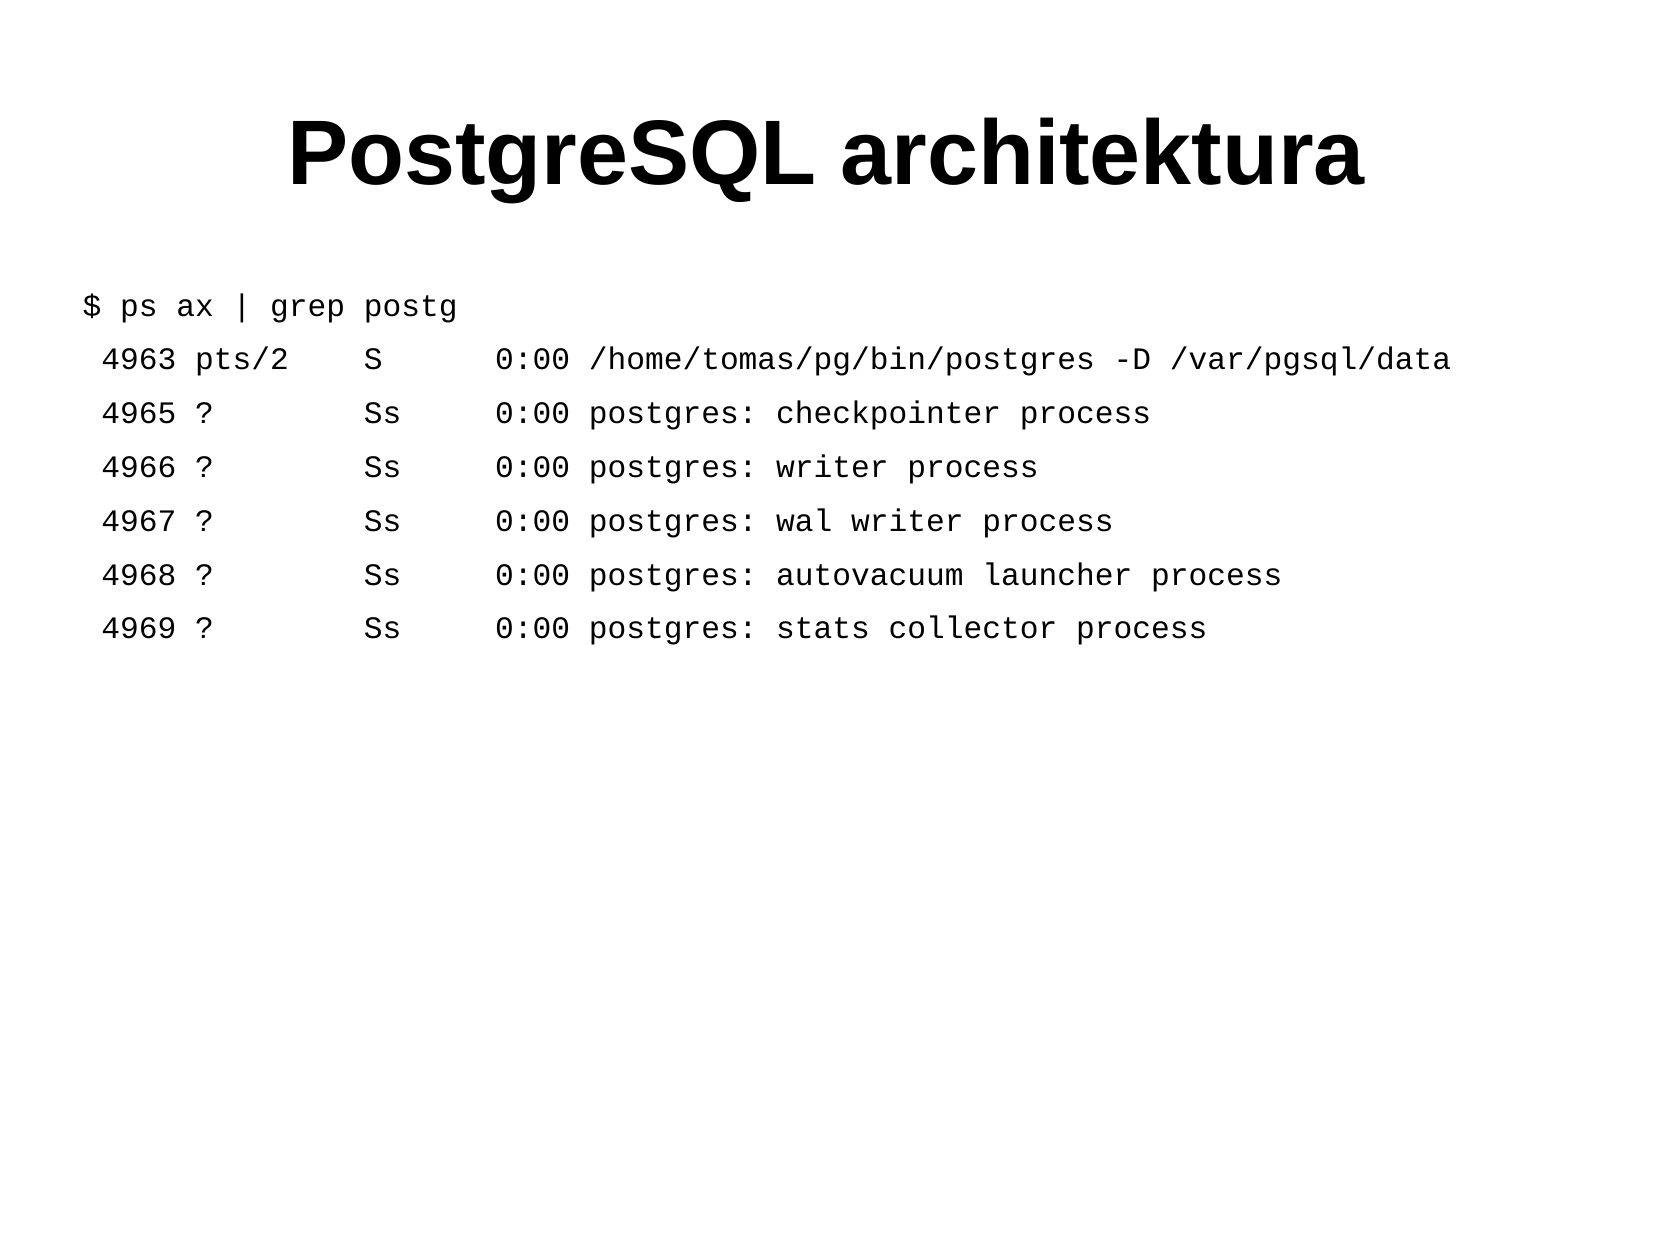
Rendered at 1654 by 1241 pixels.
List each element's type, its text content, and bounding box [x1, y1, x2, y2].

list $ ps ax | grep postg 4963 pts/2 S 0:00 /home/tomas/pg/bin/postgres -D /var/pgsql/data 4965 ? Ss 0:00 postgres: checkpointer process 4966 ? Ss 0:00 postgres: writer process 4967 ? Ss 0:00 postgres: wal writer process 4968 ? Ss 0:00 postgres: autovacuum launcher process 4969 ? Ss 0:00 postgres: stats collector process [82, 290, 1538, 1111]
title PostgreSQL architektura [82, 49, 1571, 257]
